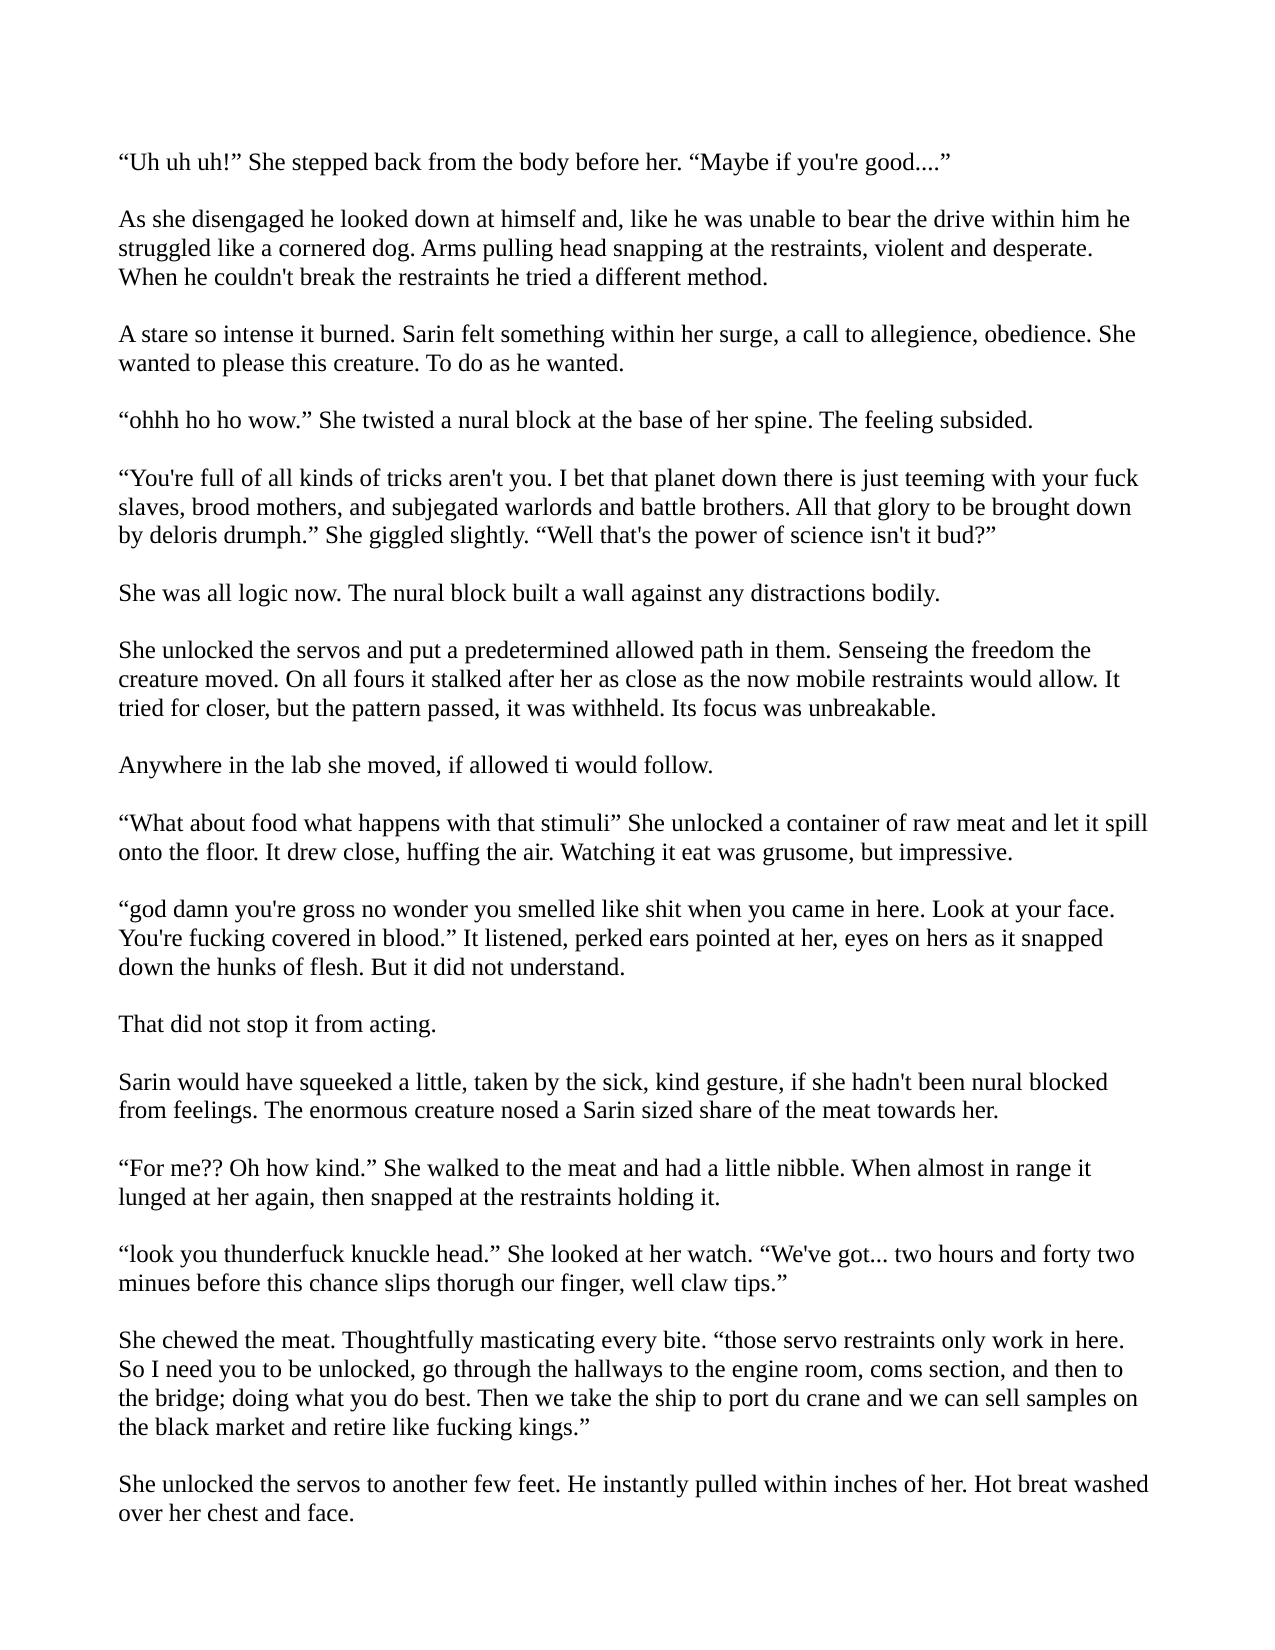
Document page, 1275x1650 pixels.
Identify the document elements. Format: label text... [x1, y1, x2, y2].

text “look you thunderfuck knuckle head.” She looked at her watch. “We've got... two hours and forty two minues before this chance slips thorugh our finger, well claw tips.” [118, 1239, 1157, 1297]
text Sarin would have squeeked a little, taken by the sick, kind gesture, if she hadn't been nural blocked from feelings. The enormous creature nosed a Sarin sized share of the meat towards her. [118, 1067, 1157, 1124]
text “ohhh ho ho wow.” She twisted a nural block at the base of her spine. The feeling subsided. [118, 406, 1157, 434]
text “god damn you're gross no wonder you smelled like shit when you came in here. Look at your face. You're fucking covered in blood.” It listened, perked ears pointed at her, eyes on hers as it snapped down the hunks of flesh. But it did not understand. That did not stop it from acting. [118, 894, 1157, 1038]
text She unlocked the servos and put a predetermined allowed path in them. Senseing the freedom the creature moved. On all fours it stalked after her as close as the now mobile restraints would allow. It tried for closer, but the pattern passed, it was withheld. Its focus was unbreakable. [118, 636, 1157, 722]
text “You're full of all kinds of tricks aren't you. I bet that planet down there is just teeming with your fuck slaves, brood mothers, and subjegated warlords and battle brothers. All that glory to be brought down by deloris drumph.” She giggled slightly. “Well that's the power of science isn't it bud?” [118, 463, 1157, 549]
text She chewed the meat. Thoughtfully masticating every bite. “those servo restraints only work in here. So I need you to be unlocked, go through the hallways to the engine room, coms section, and then to the bridge; doing what you do best. Then we take the ship to port du crane and we can sell samples on the black market and retire like fucking kings.” [118, 1326, 1157, 1441]
text “For me?? Oh how kind.” She walked to the meat and had a little nibble. When almost in range it lunged at her again, then snapped at the restraints holding it. [118, 1153, 1157, 1211]
text She was all logic now. The nural block built a wall against any distractions bodily. [118, 578, 1157, 607]
text As she disengaged he looked down at himself and, like he was unable to bear the drive within him he struggled like a cornered dog. Arms pulling head snapping at the restraints, violent and desperate. When he couldn't break the restraints he tried a different method. A stare so intense it burned. Sarin felt something within her surge, a call to allegience, obedience. She wanted to please this creature. To do as he wanted. [118, 204, 1157, 377]
text She unlocked the servos to another few feet. He instantly pulled within inches of her. Hot breat washed over her chest and face. [118, 1469, 1157, 1527]
text “Uh uh uh!” She stepped back from the body before her. “Maybe if you're good....” [118, 147, 1157, 176]
text Anywhere in the lab she moved, if allowed ti would follow. [118, 751, 1157, 779]
text “What about food what happens with that stimuli” She unlocked a container of raw meat and let it spill onto the floor. It drew close, huffing the air. Watching it eat was grusome, but impressive. [118, 808, 1157, 866]
